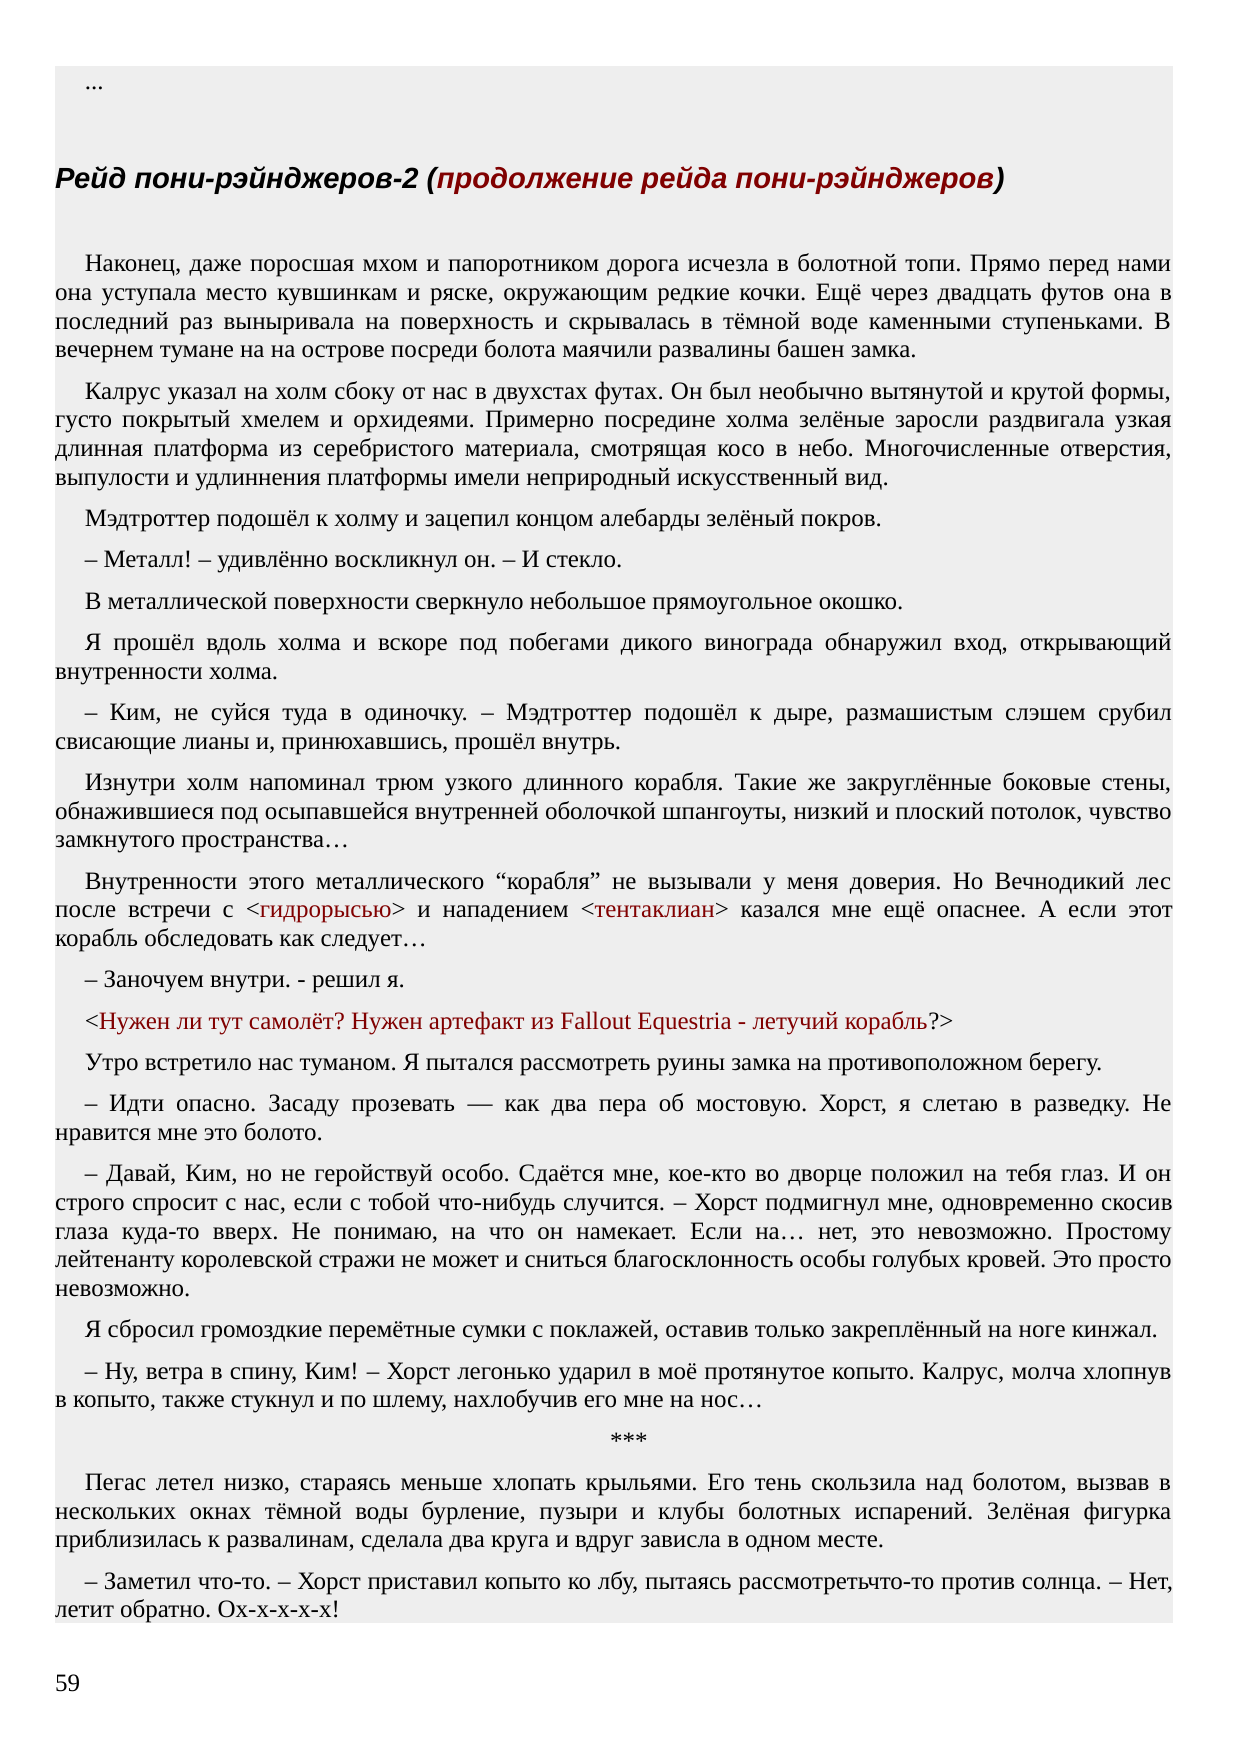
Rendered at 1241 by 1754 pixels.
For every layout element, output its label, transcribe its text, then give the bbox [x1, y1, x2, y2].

text – Давай, Ким, но не геройствуй особо. Сдаётся мне, кое-кто во дворце положил на тебя глаз. И он строго спросит с нас, если с тобой что-нибудь случится. – Хорст подмигнул мне, одновременно скосив глаза куда-то вверх. Не понимаю, на что он намекает. Если на… нет, это невозможно. Простому лейтенанту королевской стражи не может и сниться благосклонность особы голубых кровей. Это просто невозможно. [55, 1158, 1173, 1302]
subtitle Рейд пони-рэйнджеров-2 (продолжение рейда пони-рэйнджеров) [55, 161, 1173, 194]
text *** [55, 1426, 1173, 1454]
text Я прошёл вдоль холма и вскоре под побегами дикого винограда обнаружил вход, открывающий внутренности холма. [55, 627, 1173, 684]
text – Ким, не суйся туда в одиночку. – Мэдтроттер подошёл к дыре, размашистым слэшем срубил свисающие лианы и, принюхавшись, прошёл внутрь. [55, 697, 1173, 754]
text В металлической поверхности сверкнуло небольшое прямоугольное окошко. [55, 586, 1173, 614]
text – Ну, ветра в спину, Ким! – Хорст легонько ударил в моё протянутое копыто. Калрус, молча хлопнув в копыто, также стукнул и по шлему, нахлобучив его мне на нос… [55, 1356, 1173, 1413]
text Изнутри холм напоминал трюм узкого длинного корабля. Такие же закруглённые боковые стены, обнажившиеся под осыпавшейся внутренней оболочкой шпангоуты, низкий и плоский потолок, чувство замкнутого пространства… [55, 767, 1173, 853]
text Пегас летел низко, стараясь меньше хлопать крыльями. Его тень скользила над болотом, вызвав в нескольких окнах тёмной воды бурление, пузыри и клубы болотных испарений. Зелёная фигурка приблизилась к развалинам, сделала два круга и вдруг зависла в одном месте. [55, 1467, 1173, 1553]
text – Заночуем внутри. - решил я. [55, 964, 1173, 993]
text – Заметил что-то. – Хорст приставил копыто ко лбу, пытаясь рассмотретьчто-то против солнца. – Нет, летит обратно. Ох-х-х-х-х! [55, 1566, 1173, 1623]
text Я сбросил громоздкие перемётные сумки с поклажей, оставив только закреплённый на ноге кинжал. [55, 1314, 1173, 1343]
text Мэдтроттер подошёл к холму и зацепил концом алебарды зелёный покров. [55, 503, 1173, 532]
text ... [55, 66, 1173, 95]
text Утро встретило нас туманом. Я пытался рассмотреть руины замка на противоположном берегу. [55, 1047, 1173, 1076]
text – Металл! – удивлённо воскликнул он. – И стекло. [55, 544, 1173, 573]
text <Нужен ли тут самолёт? Нужен артефакт из Fallout Equestria - летучий корабль?> [55, 1006, 1173, 1034]
text Калрус указал на холм сбоку от нас в двухстах футах. Он был необычно вытянутой и крутой формы, густо покрытый хмелем и орхидеями. Примерно посредине холма зелёные заросли раздвигала узкая длинная платформа из серебристого материала, смотрящая косо в небо. Многочисленные отверстия, выпулости и удлиннения платформы имели неприродный искусственный вид. [55, 376, 1173, 491]
text Внутренности этого металлического “корабля” не вызывали у меня доверия. Но Вечнодикий лес после встречи с <гидрорысью> и нападением <тентаклиан> казался мне ещё опаснее. А если этот корабль обследовать как следует… [55, 866, 1173, 952]
text Наконец, даже поросшая мхом и папоротником дорога исчезла в болотной топи. Прямо перед нами она уступала место кувшинкам и ряске, окружающим редкие кочки. Ещё через двадцать футов она в последний раз выныривала на поверхность и скрывалась в тёмной воде каменными ступеньками. В вечернем тумане на на острове посреди болота маячили развалины башен замка. [55, 248, 1173, 363]
text – Идти опасно. Засаду прозевать — как два пера об мостовую. Хорст, я слетаю в разведку. Не нравится мне это болото. [55, 1088, 1173, 1146]
